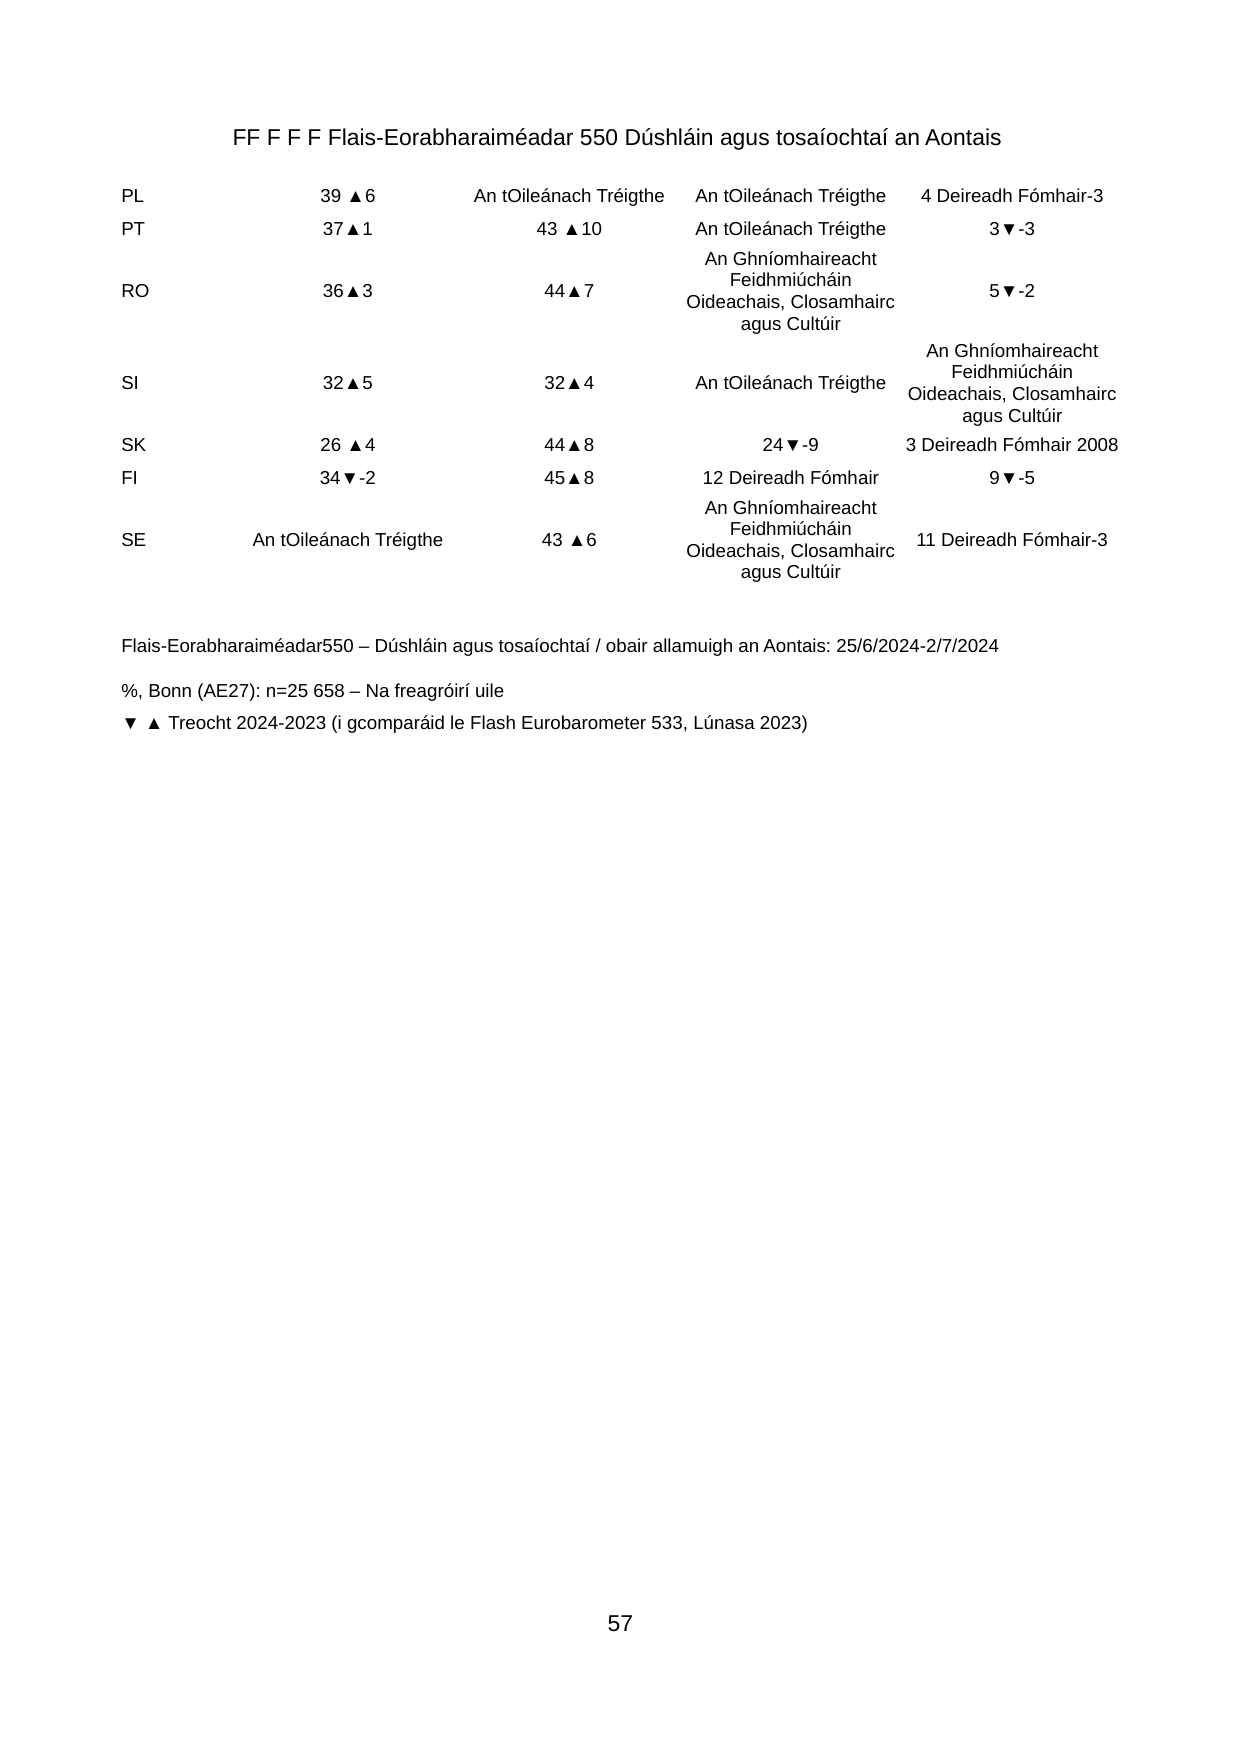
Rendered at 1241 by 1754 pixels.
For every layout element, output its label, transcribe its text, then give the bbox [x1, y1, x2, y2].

table_cell [201, 494, 237, 586]
table_cell FI [118, 461, 201, 494]
table_cell 44▲8 [458, 429, 680, 461]
table_cell [237, 586, 458, 618]
table_cell 9▼-5 [901, 461, 1123, 494]
table_cell [458, 586, 680, 618]
table_cell An Ghníomhaireacht Feidhmiúcháin Oideachais, Closamhairc agus Cultúir [680, 245, 901, 337]
table_cell 32▲5 [237, 337, 458, 429]
table_cell An tOileánach Tréigthe [680, 180, 901, 212]
table_cell RO [118, 245, 201, 337]
table_cell 39 ▲6 [237, 180, 458, 212]
table_cell An tOileánach Tréigthe [680, 212, 901, 245]
table_cell 3▼-3 [901, 212, 1123, 245]
table_cell [118, 586, 201, 618]
table_cell An Ghníomhaireacht Feidhmiúcháin Oideachais, Closamhairc agus Cultúir [901, 337, 1123, 429]
table_cell 36▲3 [237, 245, 458, 337]
table_cell [680, 586, 901, 618]
table_cell [201, 337, 237, 429]
table_cell 12 Deireadh Fómhair [680, 461, 901, 494]
table_cell 45▲8 [458, 461, 680, 494]
table_cell SK [118, 429, 201, 461]
table_cell An Ghníomhaireacht Feidhmiúcháin Oideachais, Closamhairc agus Cultúir [680, 494, 901, 586]
table_cell 37▲1 [237, 212, 458, 245]
table_cell 24▼-9 [680, 429, 901, 461]
table_cell [901, 586, 1123, 618]
table_cell 32▲4 [458, 337, 680, 429]
table_cell SI [118, 337, 201, 429]
table_cell 26 ▲4 [237, 429, 458, 461]
table_cell 3 Deireadh Fómhair 2008 [901, 429, 1123, 461]
table_cell 43 ▲6 [458, 494, 680, 586]
table_cell [201, 212, 237, 245]
table_cell 44▲7 [458, 245, 680, 337]
table_cell PT [118, 212, 201, 245]
table_cell 5▼-2 [901, 245, 1123, 337]
table_cell 34▼-2 [237, 461, 458, 494]
table_cell ▼ ▲ Treocht 2024-2023 (i gcomparáid le Flash Eurobarometer 533, Lúnasa 2023) [118, 706, 1123, 739]
table_cell 4 Deireadh Fómhair-3 [901, 180, 1123, 212]
table_cell [201, 245, 237, 337]
table_cell SE [118, 494, 201, 586]
table_cell 43 ▲10 [458, 212, 680, 245]
table_cell 11 Deireadh Fómhair-3 [901, 494, 1123, 586]
table_cell PL [118, 180, 201, 212]
table_cell [201, 429, 237, 461]
table_cell %, Bonn (AE27): n=25 658 – Na freagróirí uile [118, 674, 1123, 706]
table_cell [201, 586, 237, 618]
table_cell [201, 461, 237, 494]
table_cell [201, 180, 237, 212]
table_cell An tOileánach Tréigthe [680, 337, 901, 429]
table_cell An tOileánach Tréigthe [237, 494, 458, 586]
table_cell An tOileánach Tréigthe [458, 180, 680, 212]
table_cell Flais-Eorabharaiméadar550 – Dúshláin agus tosaíochtaí / obair allamuigh an Aontais: 25/6/2024-2/7/2024 [118, 618, 1123, 674]
